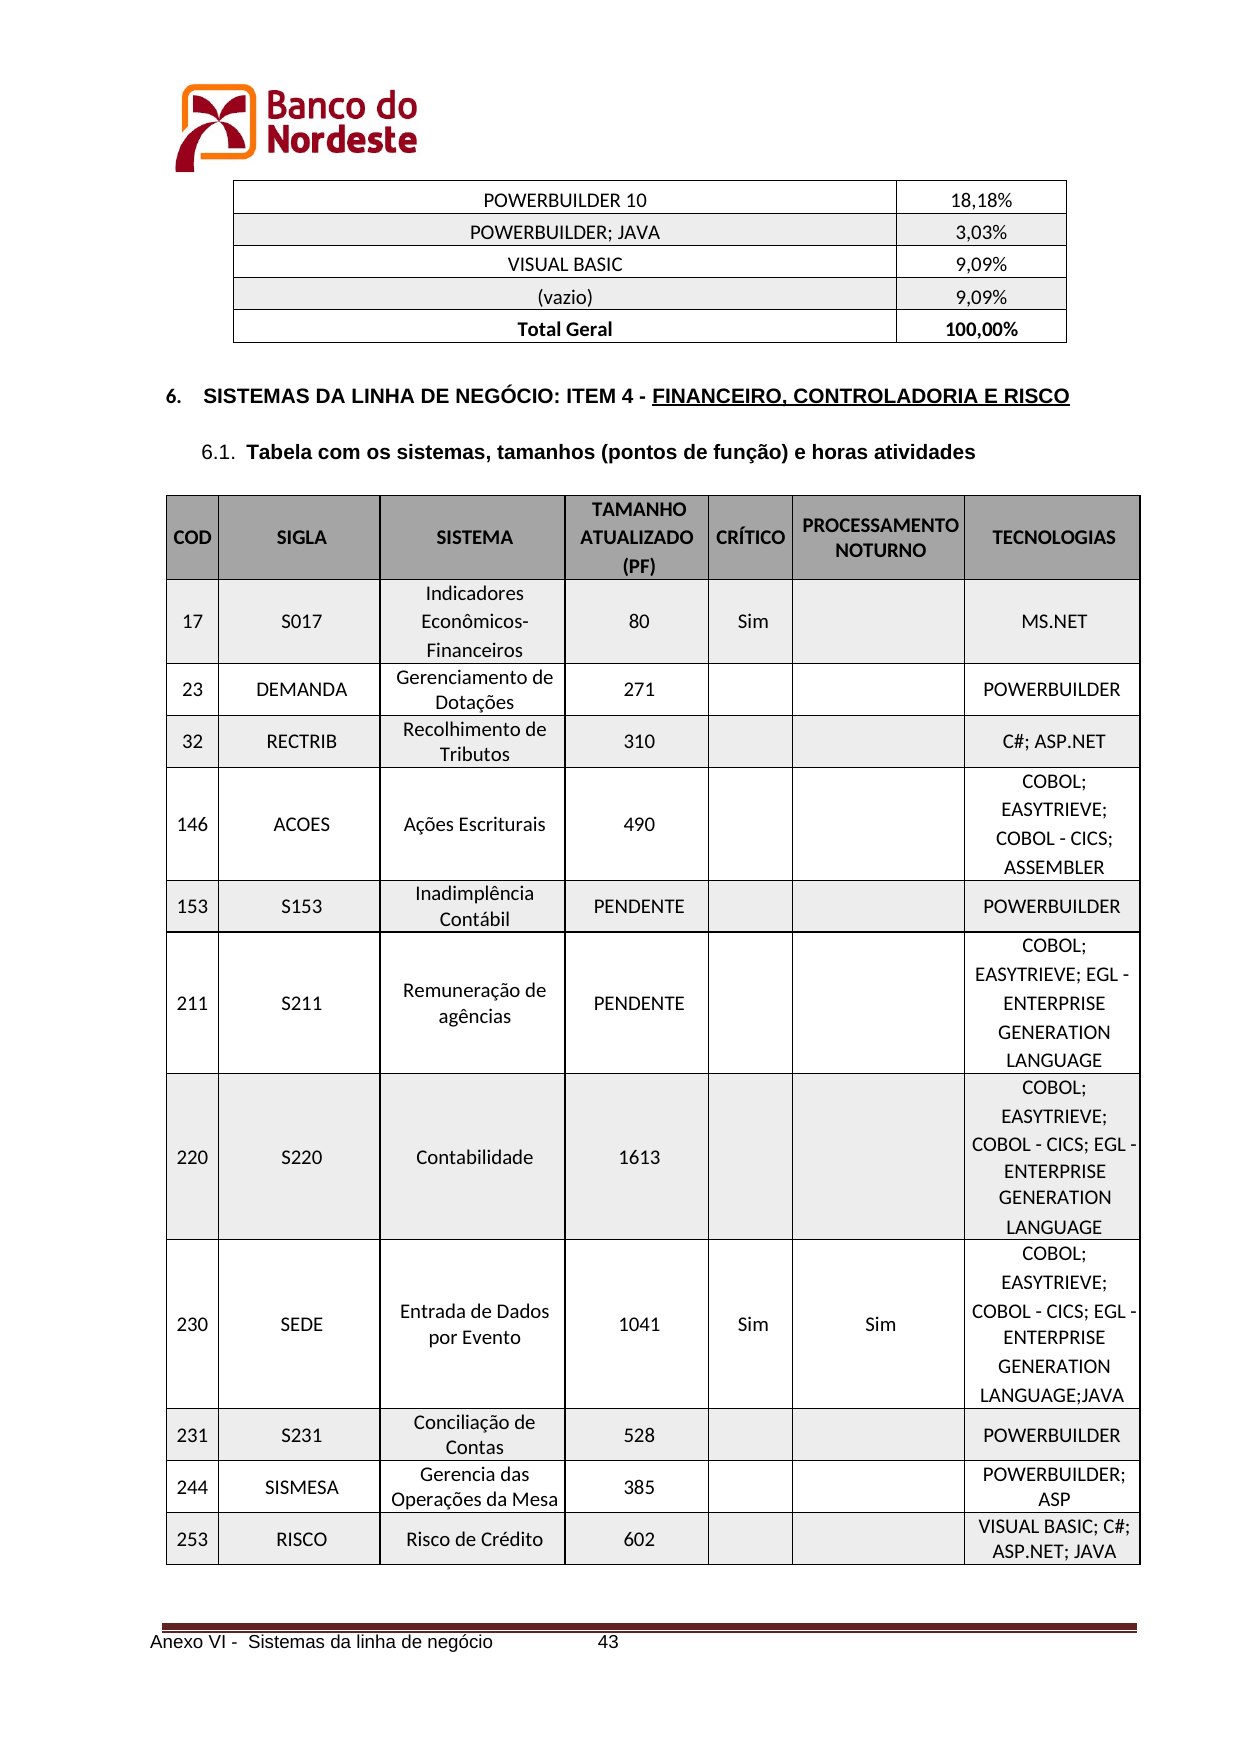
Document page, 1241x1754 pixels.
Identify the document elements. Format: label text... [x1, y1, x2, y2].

table_cell [793, 664, 964, 715]
table_cell 3,03% [897, 214, 1066, 245]
table_cell COBOL; EASYTRIEVE; EGL - ENTERPRISE GENERATION LANGUAGE [965, 933, 1139, 1073]
table_cell 80 [566, 580, 708, 663]
table_cell 271 [566, 664, 708, 715]
table_cell [709, 1074, 792, 1239]
table_cell POWERBUILDER; JAVA [234, 214, 896, 245]
table_cell [793, 1074, 964, 1239]
table_cell S153 [219, 881, 379, 931]
table_cell Sim [709, 1240, 792, 1408]
table_cell RECTRIB [219, 716, 379, 767]
table_header CRÍTICO [709, 496, 792, 579]
table_cell [709, 881, 792, 931]
table_cell SEDE [219, 1240, 379, 1408]
table_header TECNOLOGIAS [965, 496, 1139, 579]
table_cell 18,18% [897, 181, 1066, 212]
table_cell [793, 580, 964, 663]
table_cell SISMESA [219, 1461, 379, 1512]
table_cell Contabilidade [381, 1074, 564, 1239]
table_cell S211 [219, 933, 379, 1073]
table_cell 153 [167, 881, 218, 931]
table_cell 253 [167, 1513, 218, 1564]
table_cell [709, 1461, 792, 1512]
table_cell Remuneração de agências [381, 933, 564, 1073]
table_cell [709, 664, 792, 715]
table_cell Gerenciamento de Dotações [381, 664, 564, 715]
table_cell [793, 768, 964, 879]
table_cell Sim [793, 1240, 964, 1408]
table_cell 32 [167, 716, 218, 767]
table_cell 528 [566, 1409, 708, 1460]
table_cell DEMANDA [219, 664, 379, 715]
table_cell 602 [566, 1513, 708, 1564]
table_cell VISUAL BASIC [234, 246, 896, 277]
table_cell Total Geral [234, 310, 896, 342]
table_cell COBOL; EASYTRIEVE; COBOL - CICS; EGL - ENTERPRISE GENERATION LANGUAGE [965, 1074, 1139, 1239]
table_cell Conciliação de Contas [381, 1409, 564, 1460]
table_cell 310 [566, 716, 708, 767]
table_cell [709, 716, 792, 767]
table_cell [793, 716, 964, 767]
table_cell 230 [167, 1240, 218, 1408]
table_cell MS.NET [965, 580, 1139, 663]
table_cell PENDENTE [566, 881, 708, 931]
table_cell RISCO [219, 1513, 379, 1564]
table_cell POWERBUILDER [965, 881, 1139, 931]
table_cell Gerencia das Operações da Mesa [381, 1461, 564, 1512]
table_cell Recolhimento de Tributos [381, 716, 564, 767]
table_cell (vazio) [234, 278, 896, 309]
table_cell [793, 881, 964, 931]
table_cell [793, 1409, 964, 1460]
table_cell 17 [167, 580, 218, 663]
table_cell [793, 1461, 964, 1512]
table_cell [793, 933, 964, 1073]
list Tabela com os sistemas, tamanhos (pontos de função) e horas atividades [201, 439, 1136, 463]
table_cell PENDENTE [566, 933, 708, 1073]
table_cell 211 [167, 933, 218, 1073]
table_cell COBOL; EASYTRIEVE; COBOL - CICS; EGL - ENTERPRISE GENERATION LANGUAGE;JAVA [965, 1240, 1139, 1408]
table_cell 244 [167, 1461, 218, 1512]
table_cell [709, 768, 792, 879]
table_cell [709, 1409, 792, 1460]
table_cell ACOES [219, 768, 379, 879]
table_cell S231 [219, 1409, 379, 1460]
table_cell POWERBUILDER; ASP [965, 1461, 1139, 1512]
table_cell Risco de Crédito [381, 1513, 564, 1564]
picture [165, 73, 424, 180]
table_cell 23 [167, 664, 218, 715]
table_cell 385 [566, 1461, 708, 1512]
table_header SIGLA [219, 496, 379, 579]
list SISTEMAS DA LINHA DE NEGÓCIO: ITEM 4 - FINANCEIRO, CONTROLADORIA E RISCO [166, 383, 1136, 408]
table_cell POWERBUILDER 10 [234, 181, 896, 212]
table_cell 100,00% [897, 310, 1066, 342]
table_header COD [167, 496, 218, 579]
table_cell Ações Escriturais [381, 768, 564, 879]
table_cell [709, 933, 792, 1073]
table_cell POWERBUILDER [965, 1409, 1139, 1460]
table_cell 9,09% [897, 278, 1066, 309]
table_cell 231 [167, 1409, 218, 1460]
table_cell [709, 1513, 792, 1564]
table_cell 146 [167, 768, 218, 879]
table_cell 490 [566, 768, 708, 879]
table_cell C#; ASP.NET [965, 716, 1139, 767]
table_cell Inadimplência Contábil [381, 881, 564, 931]
table_cell 9,09% [897, 246, 1066, 277]
table_cell 1613 [566, 1074, 708, 1239]
table_cell 1041 [566, 1240, 708, 1408]
table_cell S220 [219, 1074, 379, 1239]
table_cell S017 [219, 580, 379, 663]
table_cell COBOL; EASYTRIEVE; COBOL - CICS; ASSEMBLER [965, 768, 1139, 879]
table_cell 220 [167, 1074, 218, 1239]
table_header TAMANHO ATUALIZADO (PF) [566, 496, 708, 579]
table_header SISTEMA [381, 496, 564, 579]
table_cell VISUAL BASIC; C#; ASP.NET; JAVA [965, 1513, 1139, 1564]
table_cell [793, 1513, 964, 1564]
table_cell POWERBUILDER [965, 664, 1139, 715]
table_cell Sim [709, 580, 792, 663]
table_header PROCESSAMENTO NOTURNO [793, 496, 964, 579]
table_cell Entrada de Dados por Evento [381, 1240, 564, 1408]
table_cell Indicadores Econômicos- Financeiros [381, 580, 564, 663]
